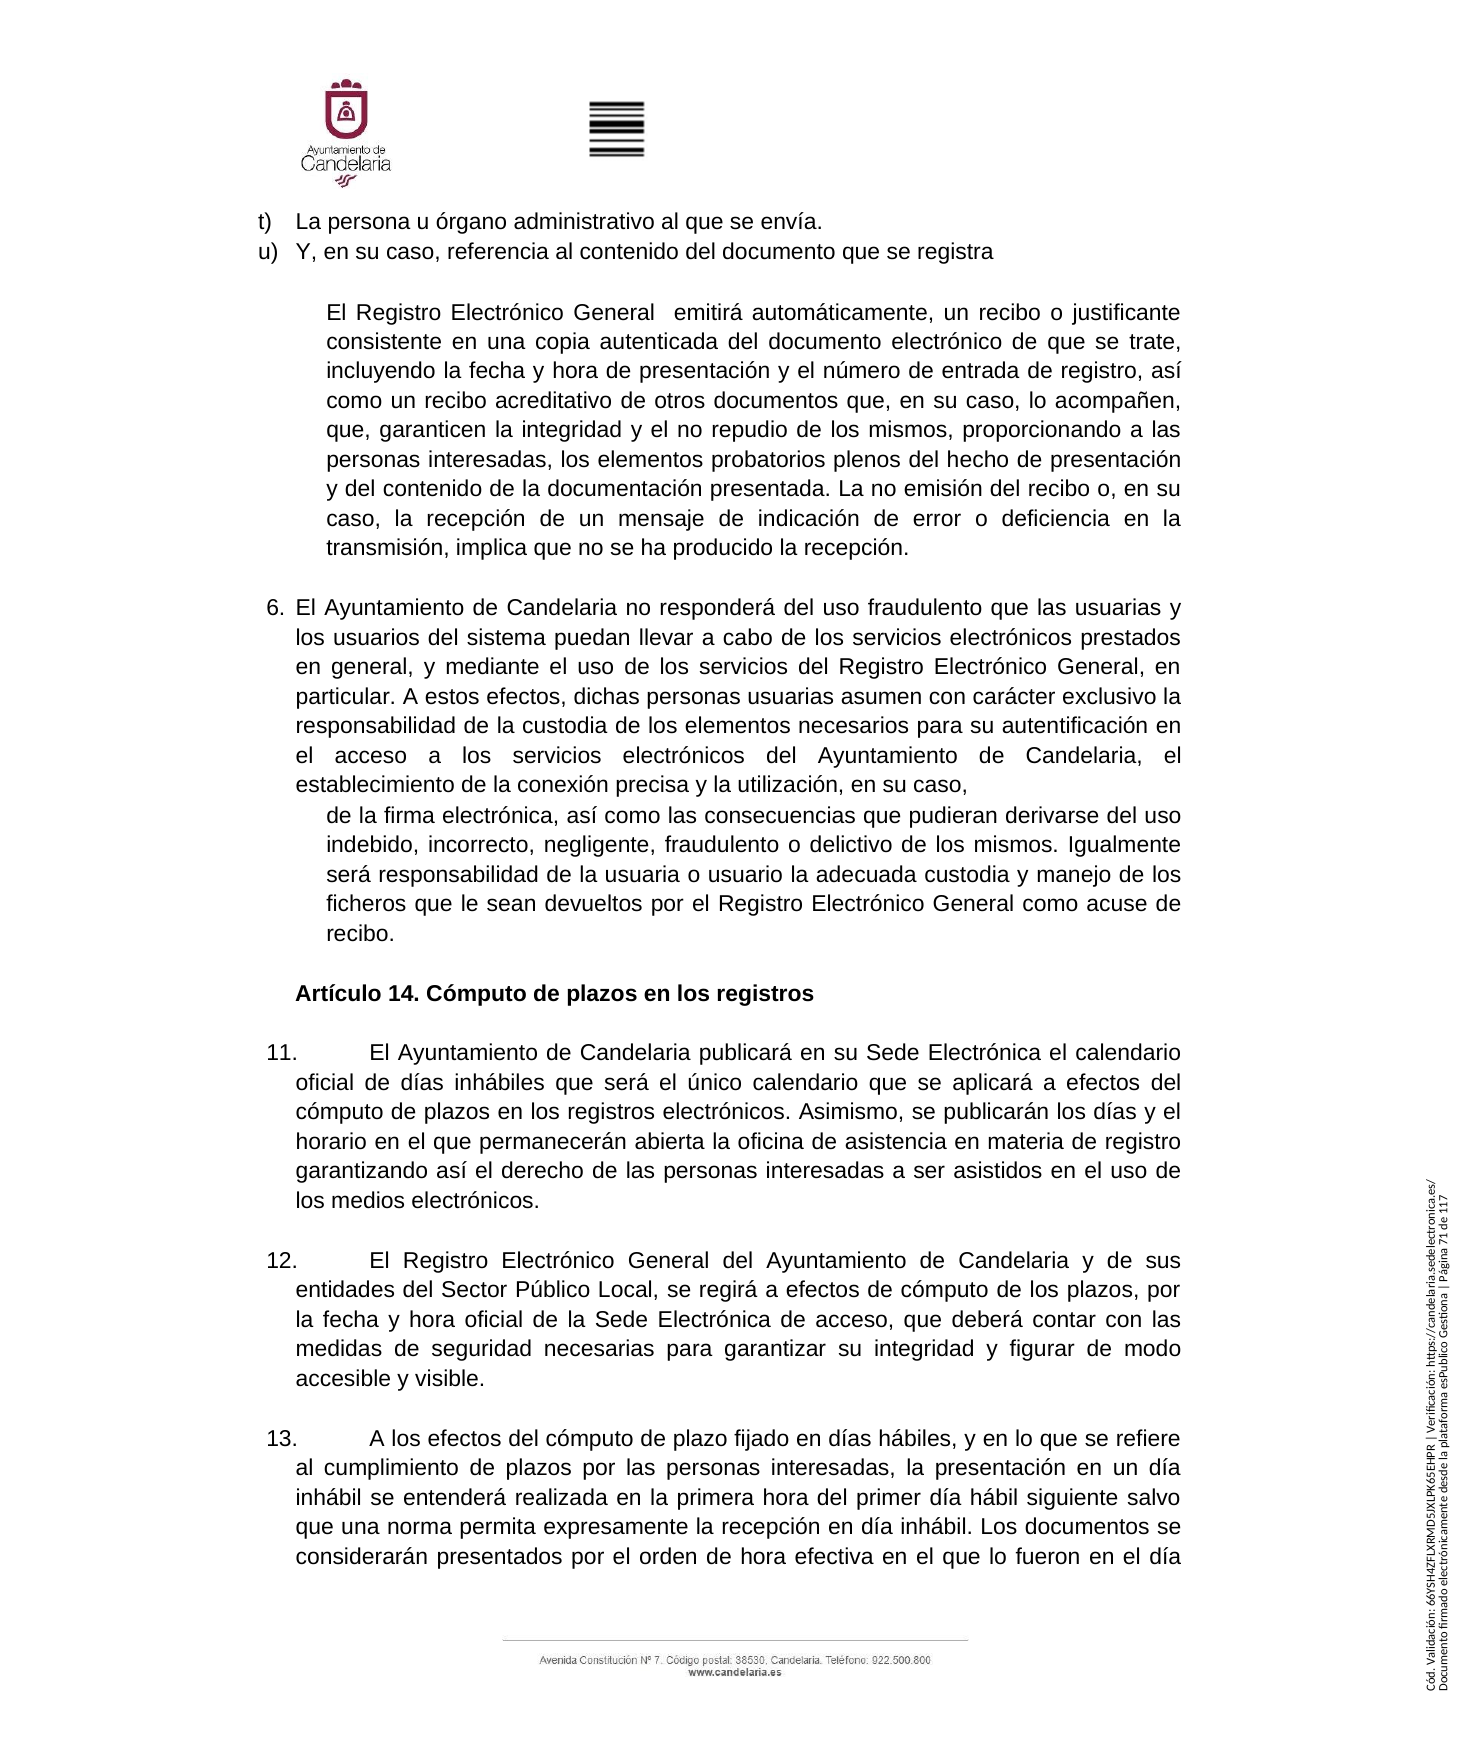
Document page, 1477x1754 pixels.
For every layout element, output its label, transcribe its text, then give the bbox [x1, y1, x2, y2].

list A los efectos del cómputo de plazo fijado en días hábiles, y en lo que se refiere al cumplimiento de plazos por las personas interesadas, la presentación en un día inhábil se entenderá realizada en la primera hora del primer día hábil siguiente salvo que una norma permita expresamente la recepción en día inhábil. Los documentos se considerarán presentados por el orden de hora efectiva en el que lo fueron en el día [266, 1425, 1182, 1569]
list Y, en su caso, referencia al contenido del documento que se registra [258, 238, 1182, 265]
list El Ayuntamiento de Candelaria publicará en su Sede Electrónica el calendario oficial de días inhábiles que será el único calendario que se aplicará a efectos del cómputo de plazos en los registros electrónicos. Asimismo, se publicarán los días y el horario en el que permanecerán abierta la oficina de asistencia en materia de registro garantizando así el derecho de las personas interesadas a ser asistidos en el uso de los medios electrónicos. [266, 1039, 1182, 1213]
list El Ayuntamiento de Candelaria no responderá del uso fraudulento que las usuarias y los usuarios del sistema puedan llevar a cabo de los servicios electrónicos prestados en general, y mediante el uso de los servicios del Registro Electrónico General, en particular. A estos efectos, dichas personas usuarias asumen con carácter exclusivo la responsabilidad de la custodia de los elementos necesarios para su autentificación en el acceso a los servicios electrónicos del Ayuntamiento de Candelaria, el establecimiento de la conexión precisa y la utilización, en su caso, [266, 594, 1182, 798]
list La persona u órgano administrativo al que se envía. [258, 208, 1182, 234]
text de la firma electrónica, así como las consecuencias que pudieran derivarse del uso indebido, incorrecto, negligente, fraudulento o delictivo de los mismos. Igualmente será responsabilidad de la usuaria o usuario la adecuada custodia y manejo de los ficheros que le sean devueltos por el Registro Electrónico General como acuse de recibo. [326, 802, 1182, 946]
list El Registro Electrónico General del Ayuntamiento de Candelaria y de sus entidades del Sector Público Local, se regirá a efectos de cómputo de los plazos, por la fecha y hora oficial de la Sede Electrónica de acceso, que deberá contar con las medidas de seguridad necesarias para garantizar su integridad y figurar de modo accesible y visible. [266, 1247, 1182, 1391]
subtitle Artículo 14. Cómputo de plazos en los registros [295, 979, 1182, 1006]
text El Registro Electrónico General emitirá automáticamente, un recibo o justificante consistente en una copia autenticada del documento electrónico de que se trate, incluyendo la fecha y hora de presentación y el número de entrada de registro, así como un recibo acreditativo de otros documentos que, en su caso, lo acompañen, que, garanticen la integridad y el no repudio de los mismos, proporcionando a las personas interesadas, los elementos probatorios plenos del hecho de presentación y del contenido de la documentación presentada. La no emisión del recibo o, en su caso, la recepción de un mensaje de indicación de error o deficiencia en la transmisión, implica que no se ha producido la recepción. [326, 298, 1182, 561]
